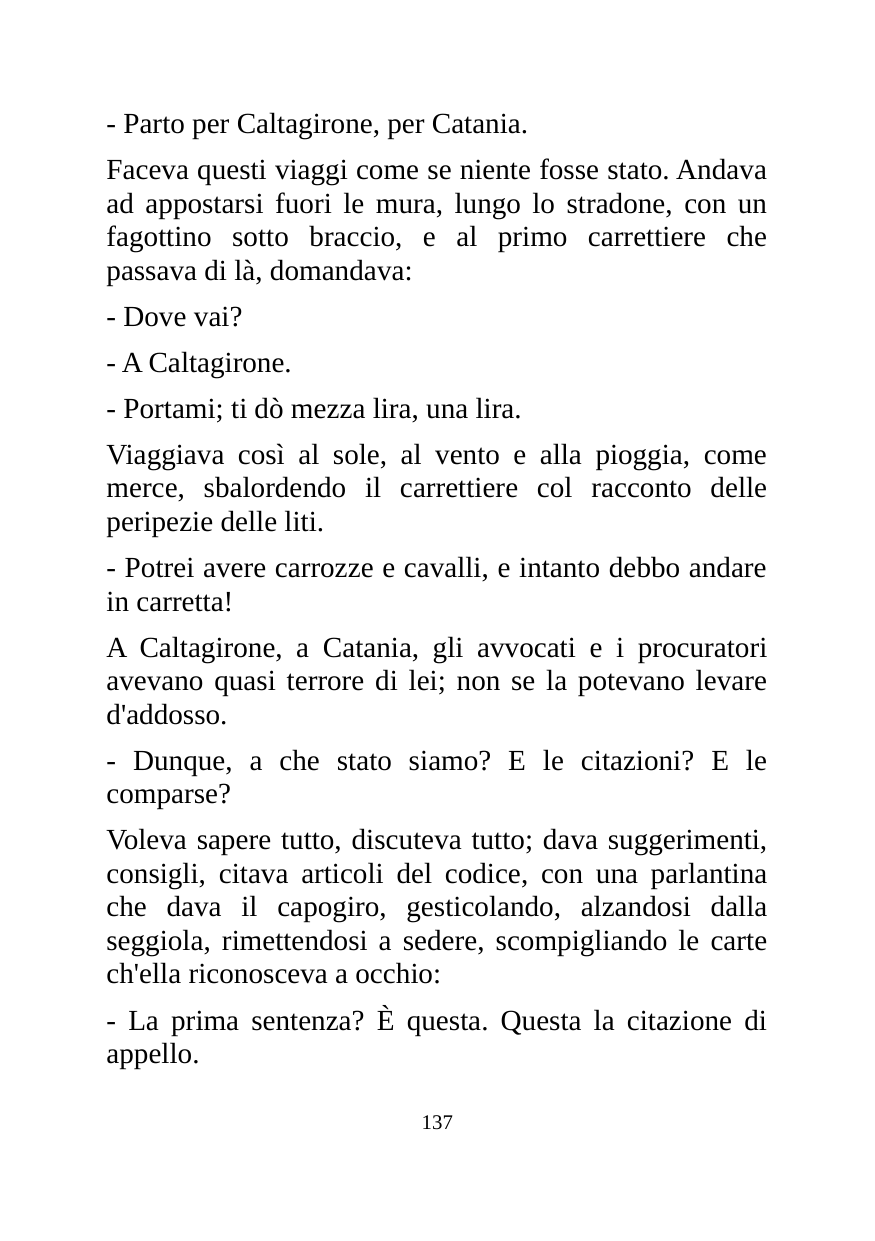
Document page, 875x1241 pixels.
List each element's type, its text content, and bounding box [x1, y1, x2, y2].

text - Dove vai? [106, 299, 768, 332]
text - La prima sentenza? È questa. Questa la citazione di appello. [106, 1003, 768, 1070]
text - A Caltagirone. [106, 345, 768, 378]
text Faceva questi viaggi come se niente fosse stato. Andava ad appostarsi fuori le mura, lungo lo stradone, con un fagottino sotto braccio, e al primo carrettiere che passava di là, domandava: [106, 152, 768, 286]
text - Portami; ti dò mezza lira, una lira. [106, 391, 768, 424]
text Voleva sapere tutto, discuteva tutto; dava suggerimenti, consigli, citava articoli del codice, con una parlantina che dava il capogiro, gesticolando, alzandosi dalla seggiola, rimettendosi a sedere, scompigliando le carte ch'ella riconosceva a occhio: [106, 822, 768, 990]
text - Dunque, a che stato siamo? E le citazioni? E le comparse? [106, 743, 768, 810]
text - Parto per Caltagirone, per Catania. [106, 106, 768, 140]
text - Potrei avere carrozze e cavalli, e intanto debbo andare in carretta! [106, 550, 768, 617]
text A Caltagirone, a Catania, gli avvocati e i procuratori avevano quasi terrore di lei; non se la potevano levare d'addosso. [106, 630, 768, 730]
text Viaggiava così al sole, al vento e alla pioggia, come merce, sbalordendo il carrettiere col racconto delle peripezie delle liti. [106, 437, 768, 538]
